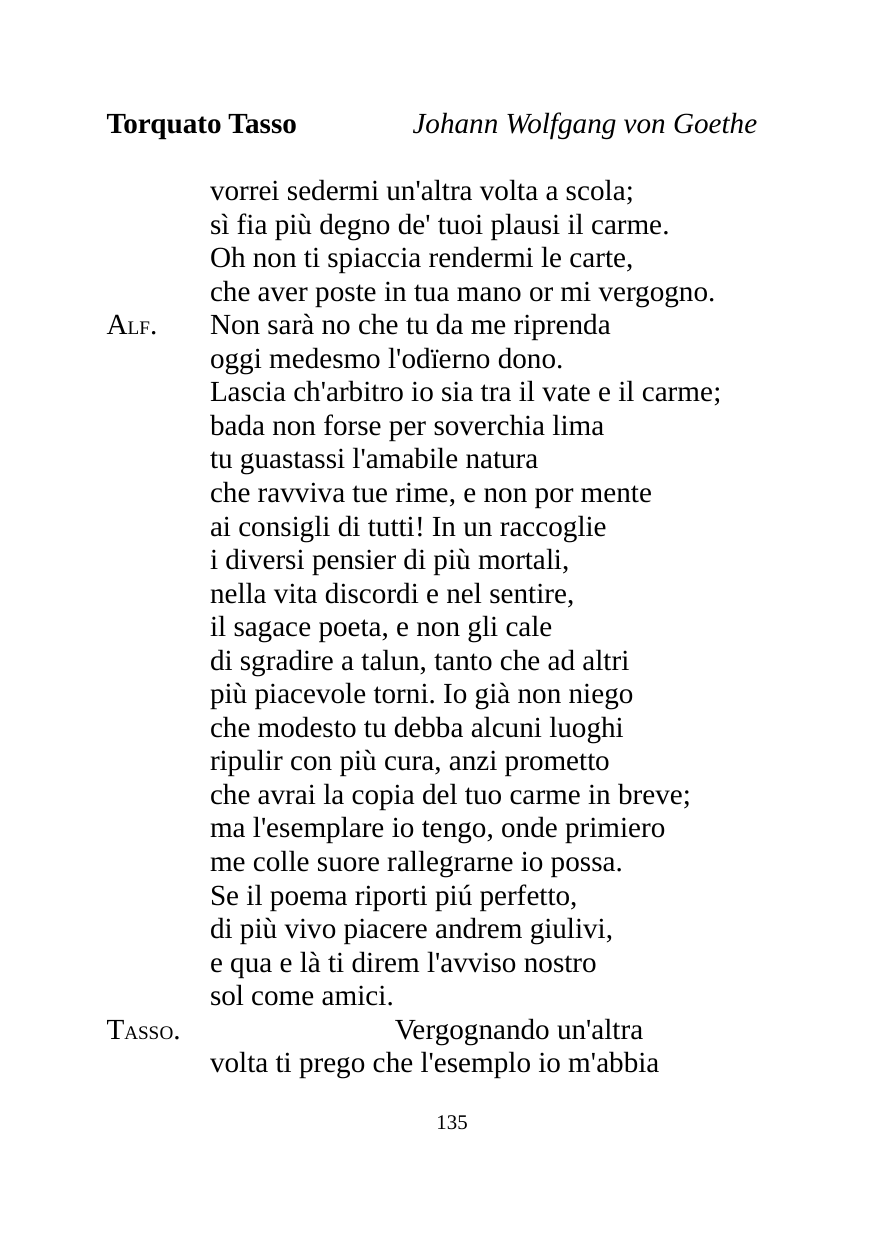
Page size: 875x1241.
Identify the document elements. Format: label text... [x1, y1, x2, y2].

table_cell vorrei sedermi un'altra volta a scola; sì fia più degno de' tuoi plausi il carme. Oh non ti spiaccia rendermi le carte, che aver poste in tua mano or mi vergogno. [196, 173, 775, 307]
table_cell Non sarà no che tu da me riprenda oggi medesmo l'odïerno dono. Lascia ch'arbitro io sia tra il vate e il carme; bada non forse per soverchia lima tu guastassi l'amabile natura che ravviva tue rime, e non por mente ai consigli di tutti! In un raccoglie i diversi pensier di più mortali, nella vita discordi e nel sentire, il sagace poeta, e non gli cale di sgradire a talun, tanto che ad altri più piacevole torni. Io già non niego che modesto tu debba alcuni luoghi ripulir con più cura, anzi prometto che avrai la copia del tuo carme in breve; ma l'esemplare io tengo, onde primiero me colle suore rallegrarne io possa. Se il poema riporti piú perfetto, di più vivo piacere andrem giulivi, e qua e là ti direm l'avviso nostro sol come amici. [196, 308, 775, 1012]
table_cell Vergognando un'altra volta ti prego che l'esemplo io m'abbia [196, 1012, 775, 1079]
table_cell Tasso. [99, 1012, 196, 1079]
table_cell Alf. [99, 308, 196, 1012]
table_cell [99, 173, 196, 307]
